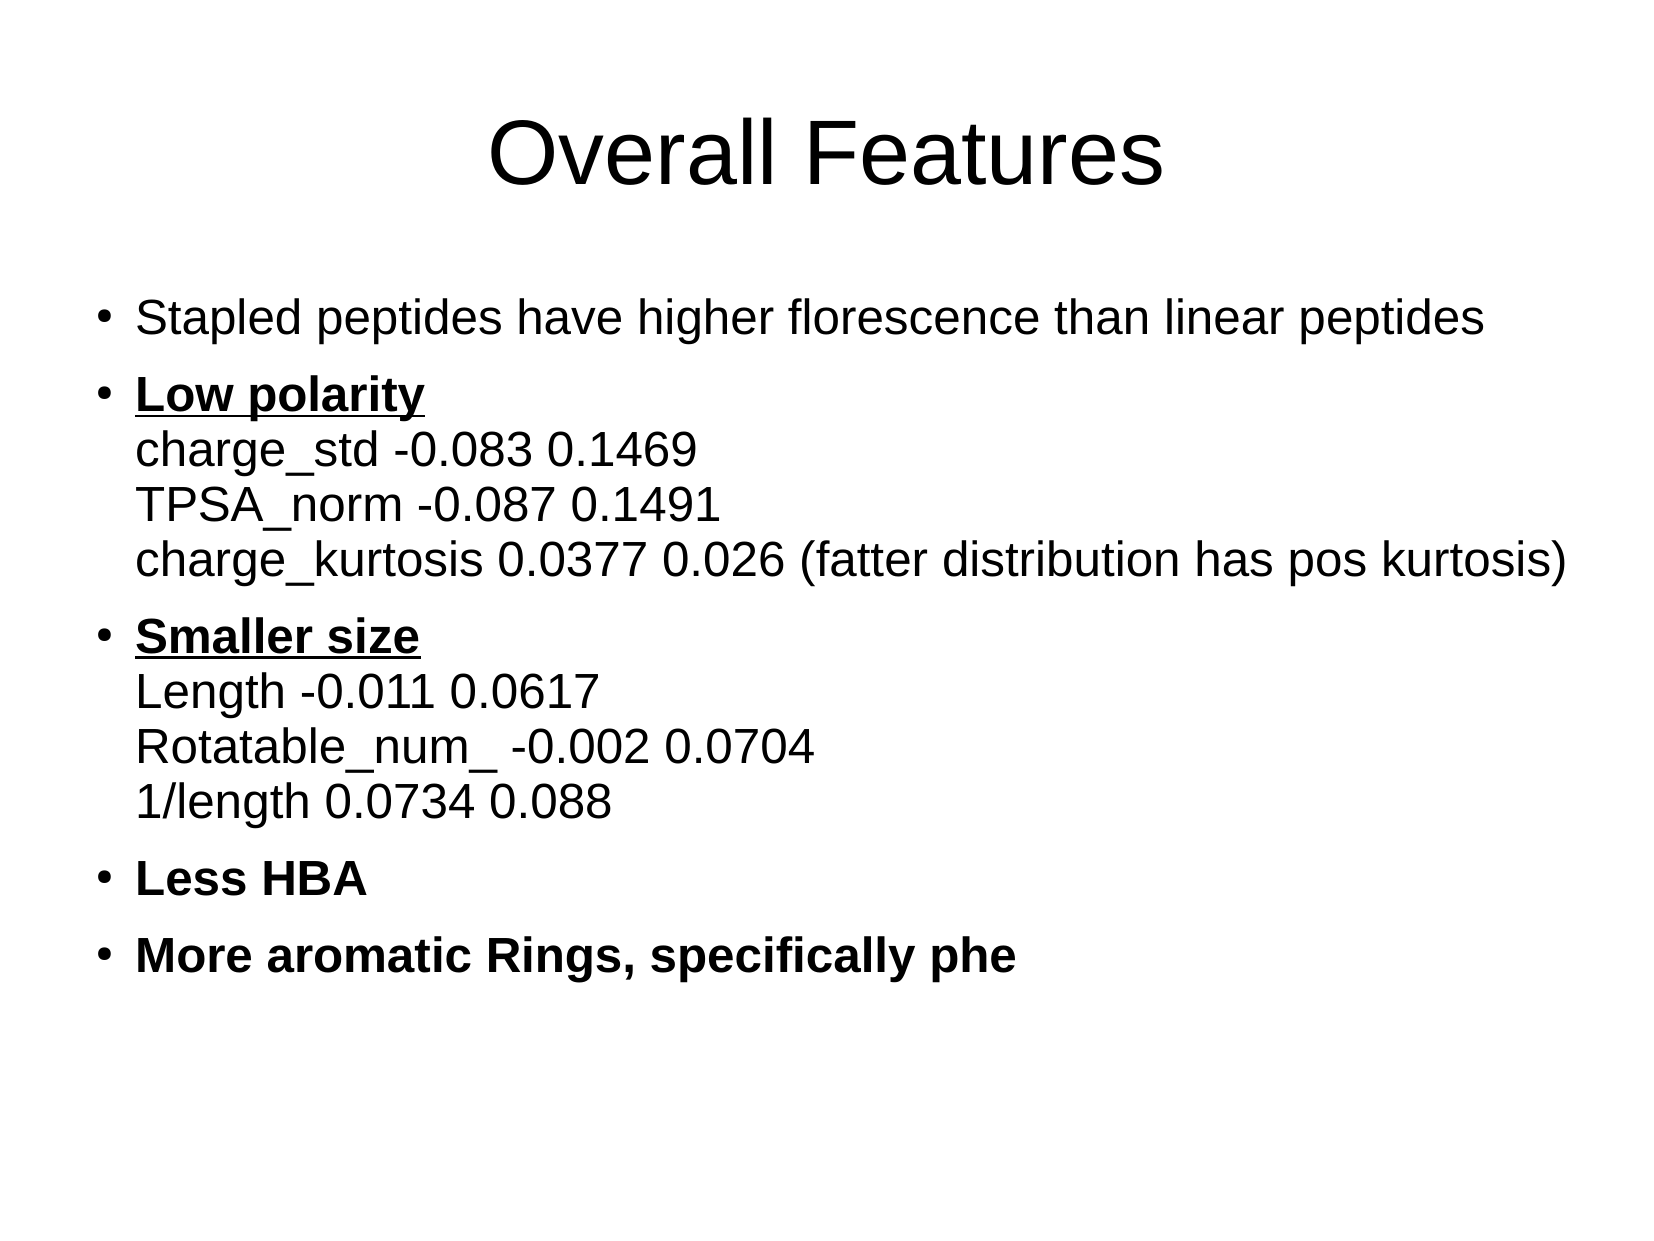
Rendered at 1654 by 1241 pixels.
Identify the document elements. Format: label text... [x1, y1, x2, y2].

list Stapled peptides have higher florescence than linear peptides Low polarity charge_std -0.083 0.1469 TPSA_norm -0.087 0.1491 charge_kurtosis 0.0377 0.026 (fatter distribution has pos kurtosis) Smaller size Length -0.011 0.0617 Rotatable_num_ -0.002 0.0704 1/length 0.0734 0.088 Less HBA More aromatic Rings, specifically phe [82, 290, 1571, 1010]
title Overall Features [82, 49, 1571, 257]
